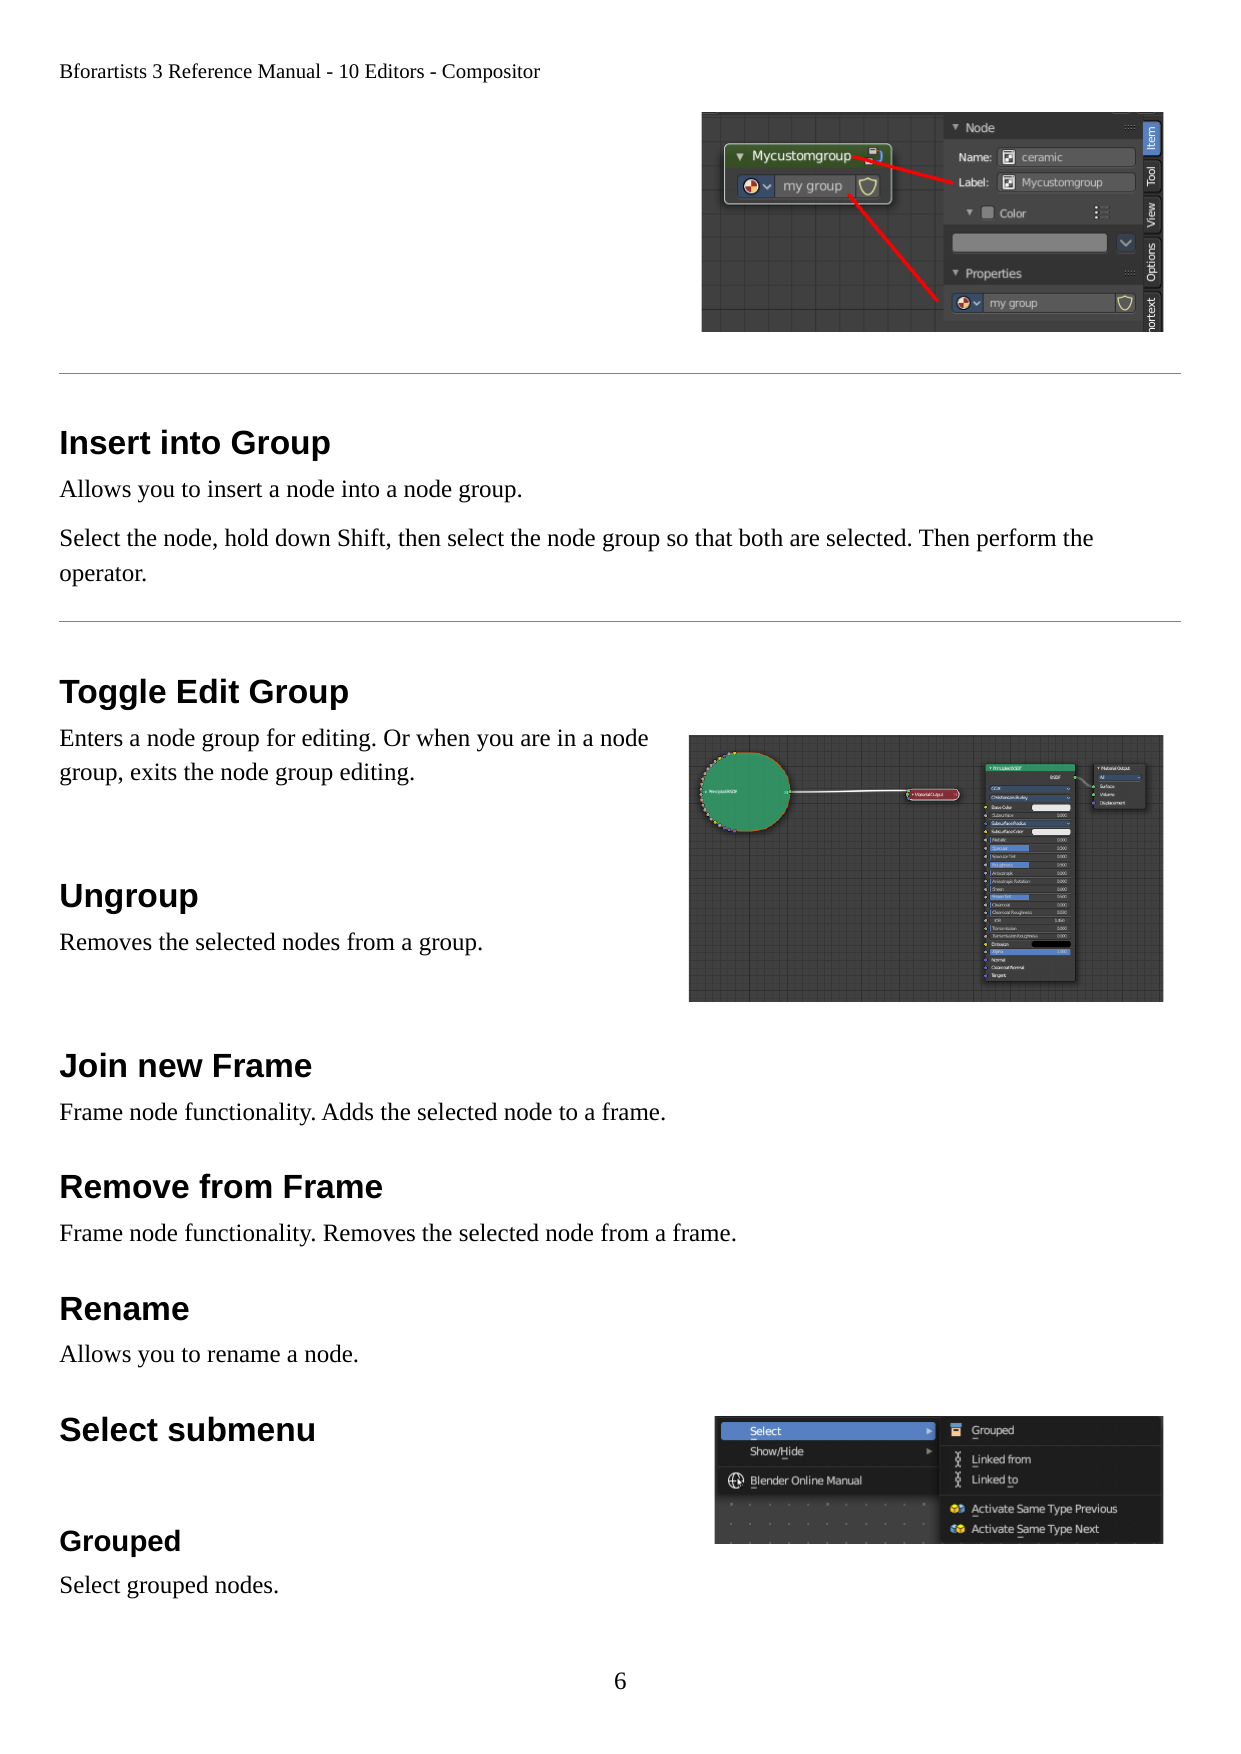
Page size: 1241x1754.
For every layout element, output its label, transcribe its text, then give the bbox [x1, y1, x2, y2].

subtitle Join new Frame [59, 1046, 1181, 1085]
picture [688, 735, 1164, 1002]
picture [714, 1416, 1164, 1544]
subtitle [1164, 876, 1181, 915]
picture [701, 112, 1164, 332]
subtitle Grouped [59, 1524, 1181, 1558]
text Allows you to insert a node into a node group. [59, 474, 1181, 503]
subtitle Remove from Frame [59, 1167, 1181, 1206]
subtitle Ungroup [59, 876, 688, 915]
subtitle Select submenu [59, 1409, 1181, 1448]
text Enters a node group for editing. Or when you are in a node group, exits the node group editing. [59, 723, 1181, 786]
subtitle Toggle Edit Group [59, 672, 1181, 710]
text Removes the selected nodes from a group. [59, 927, 688, 956]
text Frame node functionality. Removes the selected node from a frame. [59, 1218, 1181, 1247]
subtitle Rename [59, 1288, 1181, 1327]
text Frame node functionality. Adds the selected node to a frame. [59, 1097, 1181, 1126]
subtitle Insert into Group [59, 423, 1181, 462]
text Select the node, hold down Shift, then select the node group so that both are selected. Then perform the operator. [59, 523, 1181, 586]
text Select grouped nodes. [59, 1571, 1181, 1599]
text Allows you to rename a node. [59, 1339, 1181, 1368]
